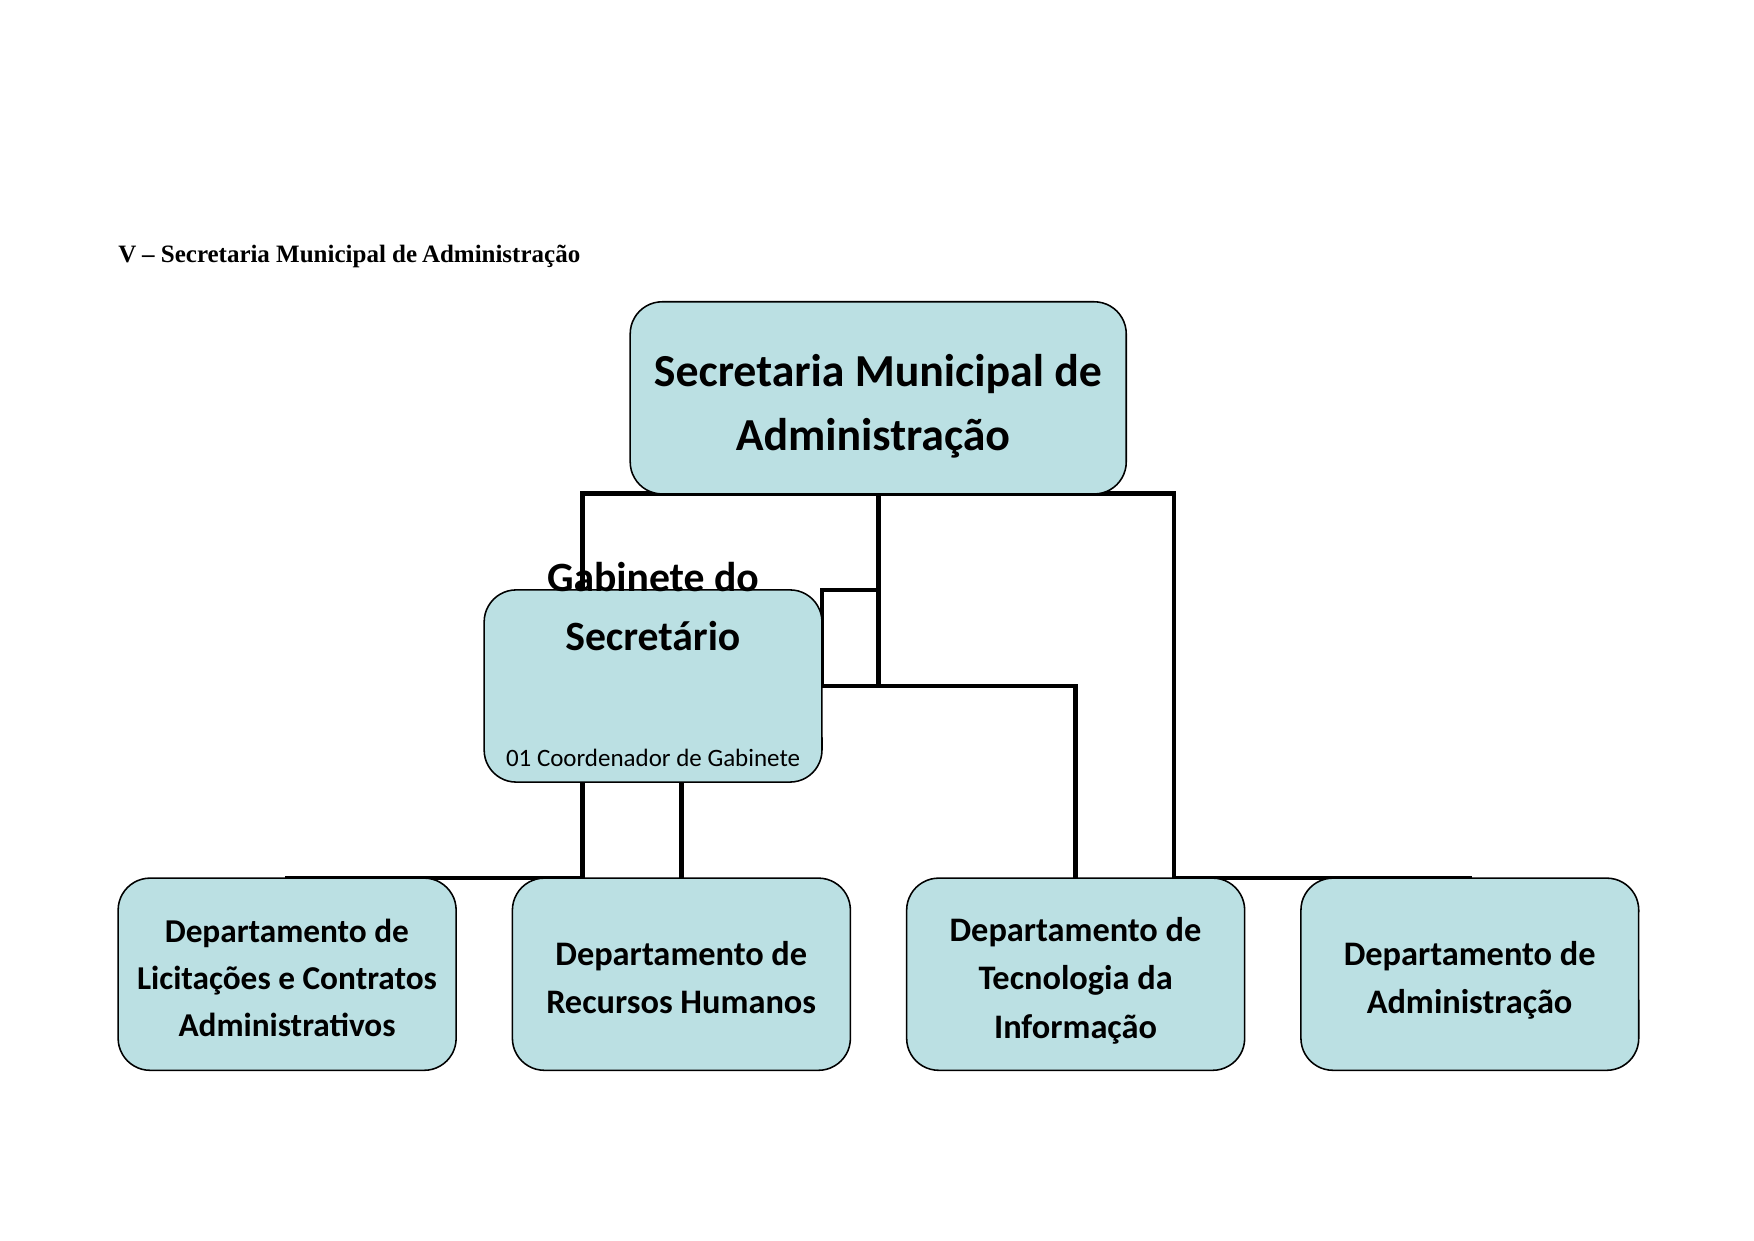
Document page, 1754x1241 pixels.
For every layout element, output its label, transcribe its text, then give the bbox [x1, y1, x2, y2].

text V – Secretaria Municipal de Administração [118, 239, 1636, 268]
